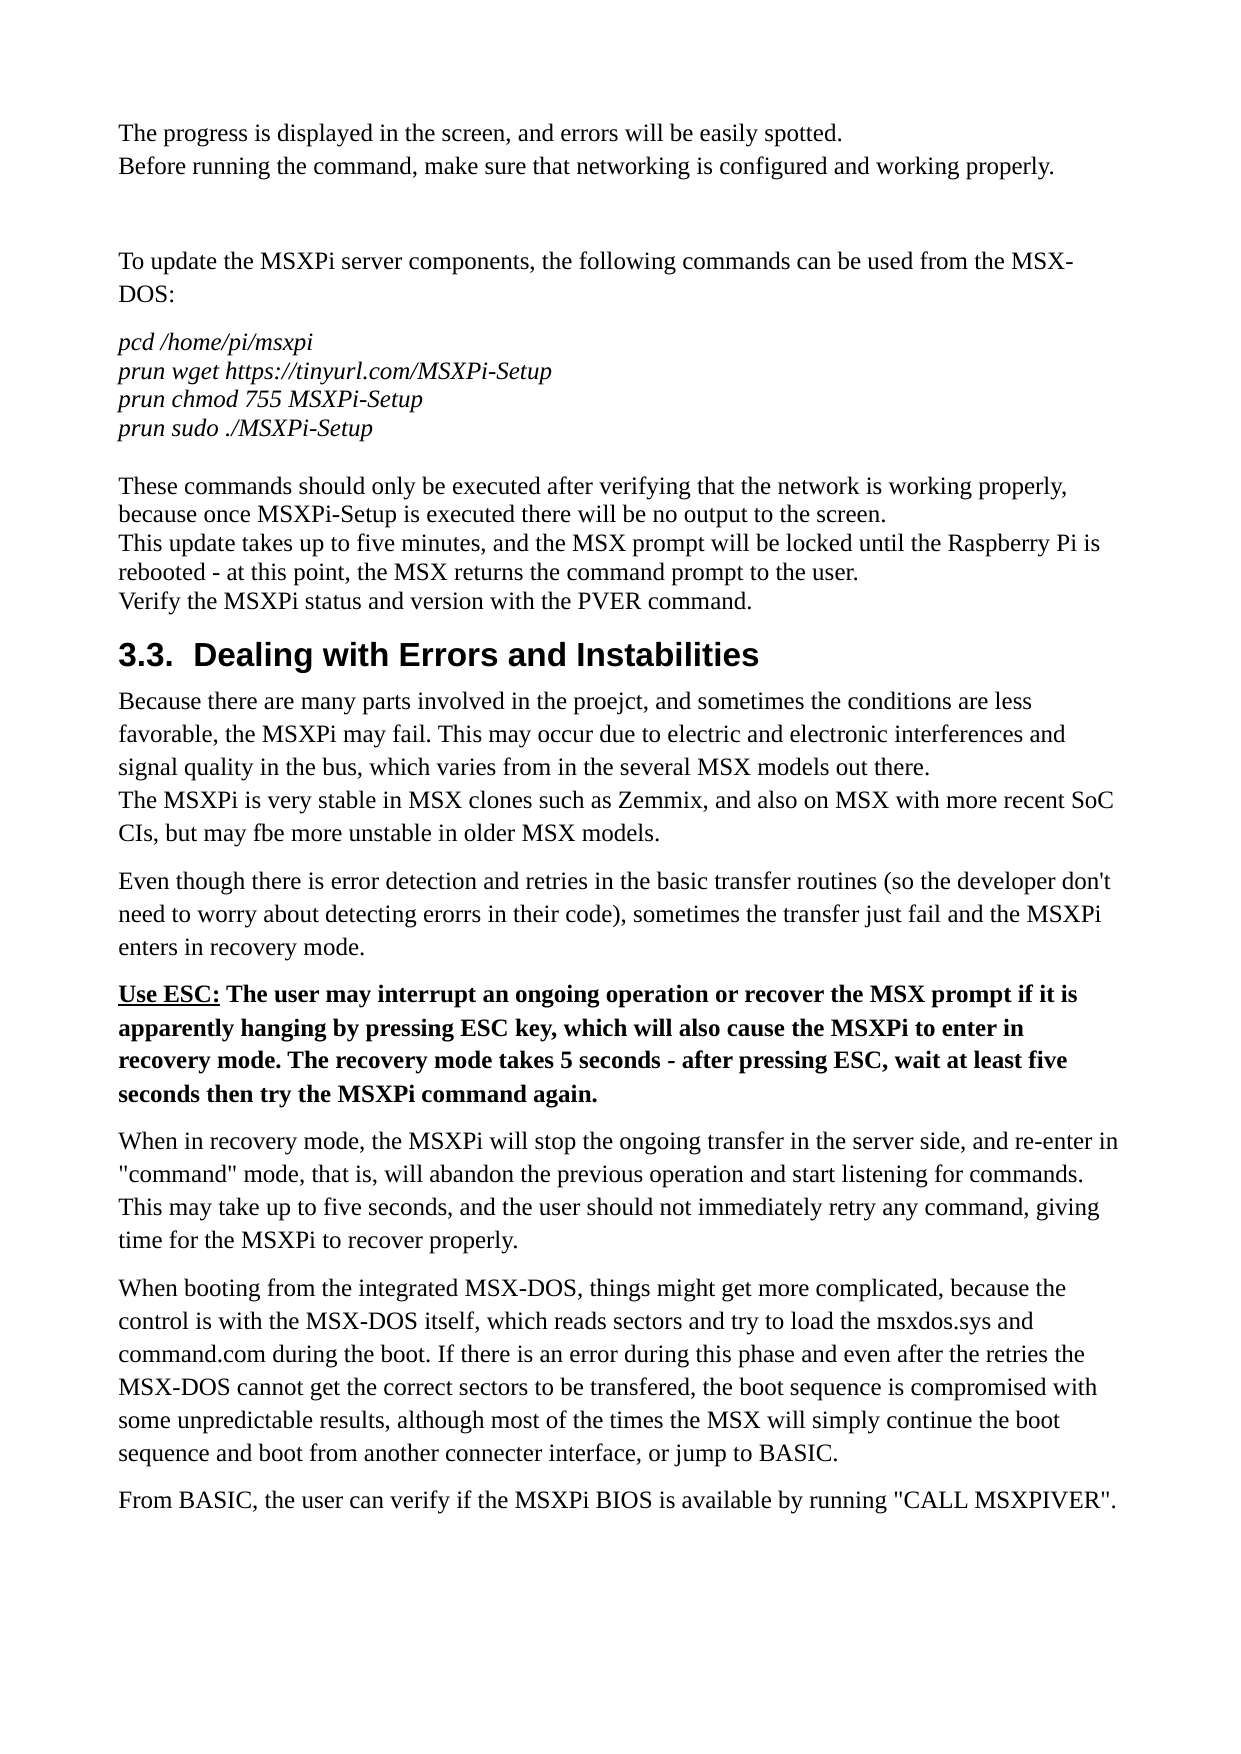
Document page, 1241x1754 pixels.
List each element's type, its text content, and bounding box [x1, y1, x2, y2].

subtitle Dealing with Errors and Instabilities [118, 635, 1122, 674]
text pcd /home/pi/msxpi [118, 327, 1122, 356]
text These commands should only be executed after verifying that the network is working properly, because once MSXPi-Setup is executed there will be no output to the screen. [118, 471, 1122, 528]
text prun chmod 755 MSXPi-Setup [118, 384, 1122, 413]
text Even though there is error detection and retries in the basic transfer routines (so the developer don't need to worry about detecting erorrs in their code), sometimes the transfer just fail and the MSXPi enters in recovery mode. [118, 866, 1122, 961]
text From BASIC, the user can verify if the MSXPi BIOS is available by running "CALL MSXPIVER". [118, 1486, 1122, 1514]
text This update takes up to five minutes, and the MSX prompt will be locked until the Raspberry Pi is rebooted - at this point, the MSX returns the command prompt to the user. Verify the MSXPi status and version with the PVER command. [118, 528, 1122, 614]
text When in recovery mode, the MSXPi will stop the ongoing transfer in the server side, and re-enter in "command" mode, that is, will abandon the previous operation and start listening for commands. This may take up to five seconds, and the user should not immediately retry any command, giving time for the MSXPi to recover properly. [118, 1126, 1122, 1254]
text The progress is displayed in the screen, and errors will be easily spotted. Before running the command, make sure that networking is configured and working properly. [118, 118, 1122, 180]
text prun wget https://tinyurl.com/MSXPi-Setup [118, 356, 1122, 384]
text Because there are many parts involved in the proejct, and sometimes the conditions are less favorable, the MSXPi may fail. This may occur due to electric and electronic interferences and signal quality in the bus, which varies from in the several MSX models out there. The MSXPi is very stable in MSX clones such as Zemmix, and also on MSX with more recent SoC CIs, but may fbe more unstable in older MSX models. [118, 686, 1122, 847]
text prun sudo ./MSXPi-Setup [118, 413, 1122, 442]
text Use ESC: The user may interrupt an ongoing operation or recover the MSX prompt if it is apparently hanging by pressing ESC key, which will also cause the MSXPi to enter in recovery mode. The recovery mode takes 5 seconds - after pressing ESC, wait at least five seconds then try the MSXPi command again. [118, 979, 1122, 1107]
text To update the MSXPi server components, the following commands can be used from the MSX-DOS: [118, 246, 1122, 308]
text When booting from the integrated MSX-DOS, things might get more complicated, because the control is with the MSX-DOS itself, which reads sectors and try to load the msxdos.sys and command.com during the boot. If there is an error during this phase and even after the retries the MSX-DOS cannot get the correct sectors to be transfered, the boot sequence is compromised with some unpredictable results, although most of the times the MSX will simply continue the boot sequence and boot from another connecter interface, or jump to BASIC. [118, 1273, 1122, 1467]
